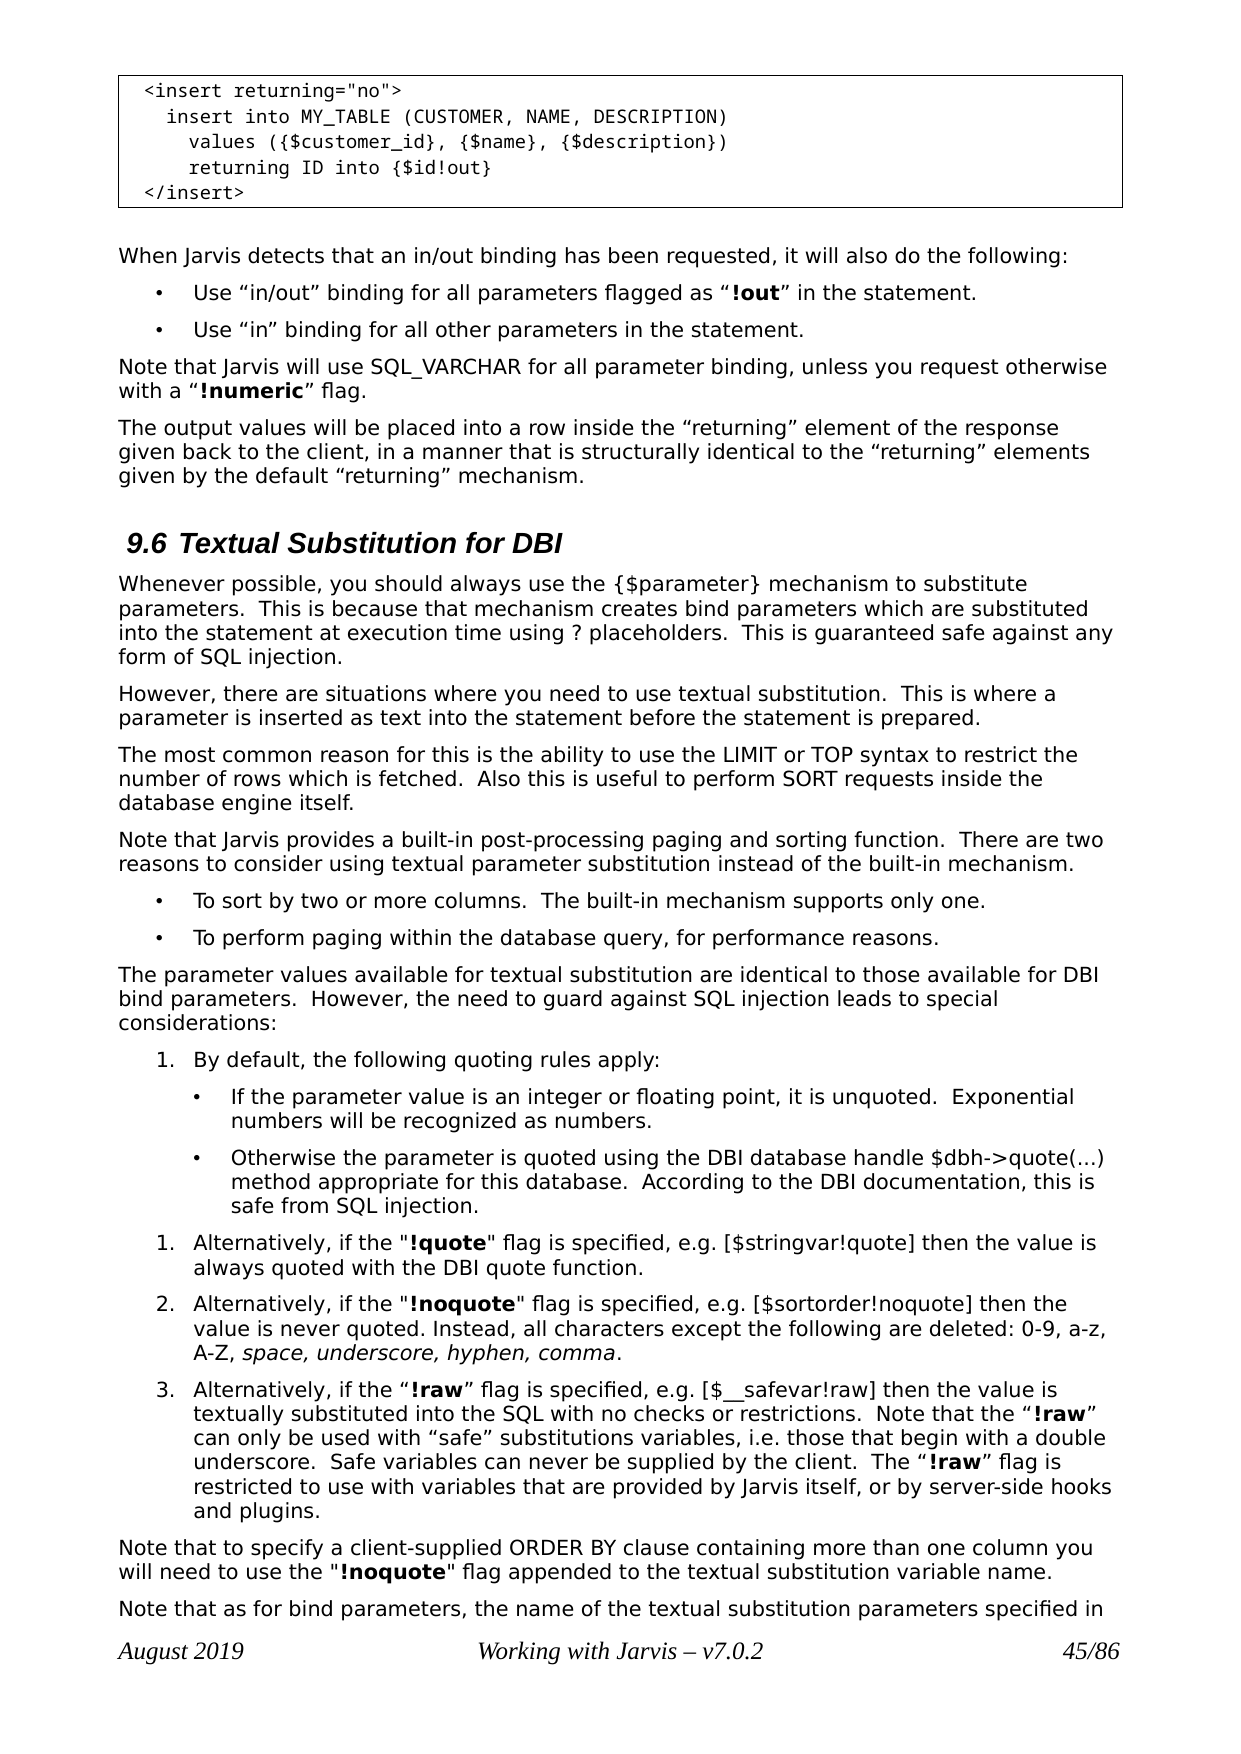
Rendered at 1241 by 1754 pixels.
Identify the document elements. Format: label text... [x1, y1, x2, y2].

text Note that as for bind parameters, the name of the textual substitution parameters specified in [118, 1597, 1122, 1621]
list Otherwise the parameter is quoted using the DBI database handle $dbh->quote(...) method appropriate for this database. According to the DBI documentation, this is safe from SQL injection. [193, 1146, 1122, 1219]
list Alternatively, if the “!raw” flag is specified, e.g. [$__safevar!raw] then the value is textually substituted into the SQL with no checks or restrictions. Note that the “!raw” can only be used with “safe” substitutions variables, i.e. those that begin with a double underscore. Safe variables can never be supplied by the client. The “!raw” flag is restricted to use with variables that are provided by Jarvis itself, or by server-side hooks and plugins. [156, 1378, 1122, 1523]
list Use “in/out” binding for all parameters flagged as “!out” in the statement. [156, 281, 1122, 306]
list Alternatively, if the "!quote" flag is specified, e.g. [$stringvar!quote] then the value is always quoted with the DBI quote function. [156, 1231, 1122, 1280]
text <insert returning="no"> [119, 76, 1122, 101]
list To perform paging within the database query, for performance reasons. [156, 926, 1122, 950]
text values ({$customer_id}, {$name}, {$description}) [119, 126, 1122, 152]
list Use “in” binding for all other parameters in the statement. [156, 318, 1122, 342]
text insert into MY_TABLE (CUSTOMER, NAME, DESCRIPTION) [119, 101, 1122, 126]
list By default, the following quoting rules apply: [156, 1048, 1122, 1072]
list To sort by two or more columns. The built-in mechanism supports only one. [156, 889, 1122, 913]
list Alternatively, if the "!noquote" flag is specified, e.g. [$sortorder!noquote] then the value is never quoted. Instead, all characters except the following are deleted: 0-9, a-z, A-Z, space, underscore, hyphen, comma. [156, 1292, 1122, 1365]
text Whenever possible, you should always use the {$parameter} mechanism to substitute parameters. This is because that mechanism creates bind parameters which are substituted into the statement at execution time using ? placeholders. This is guaranteed safe against any form of SQL injection. [118, 572, 1122, 669]
text However, there are situations where you need to use textual substitution. This is where a parameter is inserted as text into the statement before the statement is prepared. [118, 682, 1122, 730]
text Note that Jarvis will use SQL_VARCHAR for all parameter binding, unless you request otherwise with a “!numeric” flag. [118, 355, 1122, 403]
text </insert> [119, 177, 1122, 207]
text When Jarvis detects that an in/out binding has been requested, it will also do the following: [118, 244, 1122, 269]
text Note that to specify a client-supplied ORDER BY clause containing more than one column you will need to use the "!noquote" flag appended to the textual substitution variable name. [118, 1536, 1122, 1584]
text The parameter values available for textual substitution are identical to those available for DBI bind parameters. However, the need to guard against SQL injection leads to special considerations: [118, 963, 1122, 1036]
list If the parameter value is an integer or floating point, it is unquoted. Exponential numbers will be recognized as numbers. [193, 1085, 1122, 1133]
text The output values will be placed into a row inside the “returning” element of the response given back to the client, in a manner that is structurally identical to the “returning” elements given by the default “returning” mechanism. [118, 416, 1122, 489]
text The most common reason for this is the ability to use the LIMIT or TOP syntax to restrict the number of rows which is fetched. Also this is useful to perform SORT requests inside the database engine itself. [118, 743, 1122, 816]
text returning ID into {$id!out} [119, 152, 1122, 177]
text Note that Jarvis provides a built-in post-processing paging and sorting function. There are two reasons to consider using textual parameter substitution instead of the built-in mechanism. [118, 828, 1122, 877]
subtitle Textual Substitution for DBI [118, 526, 1122, 560]
